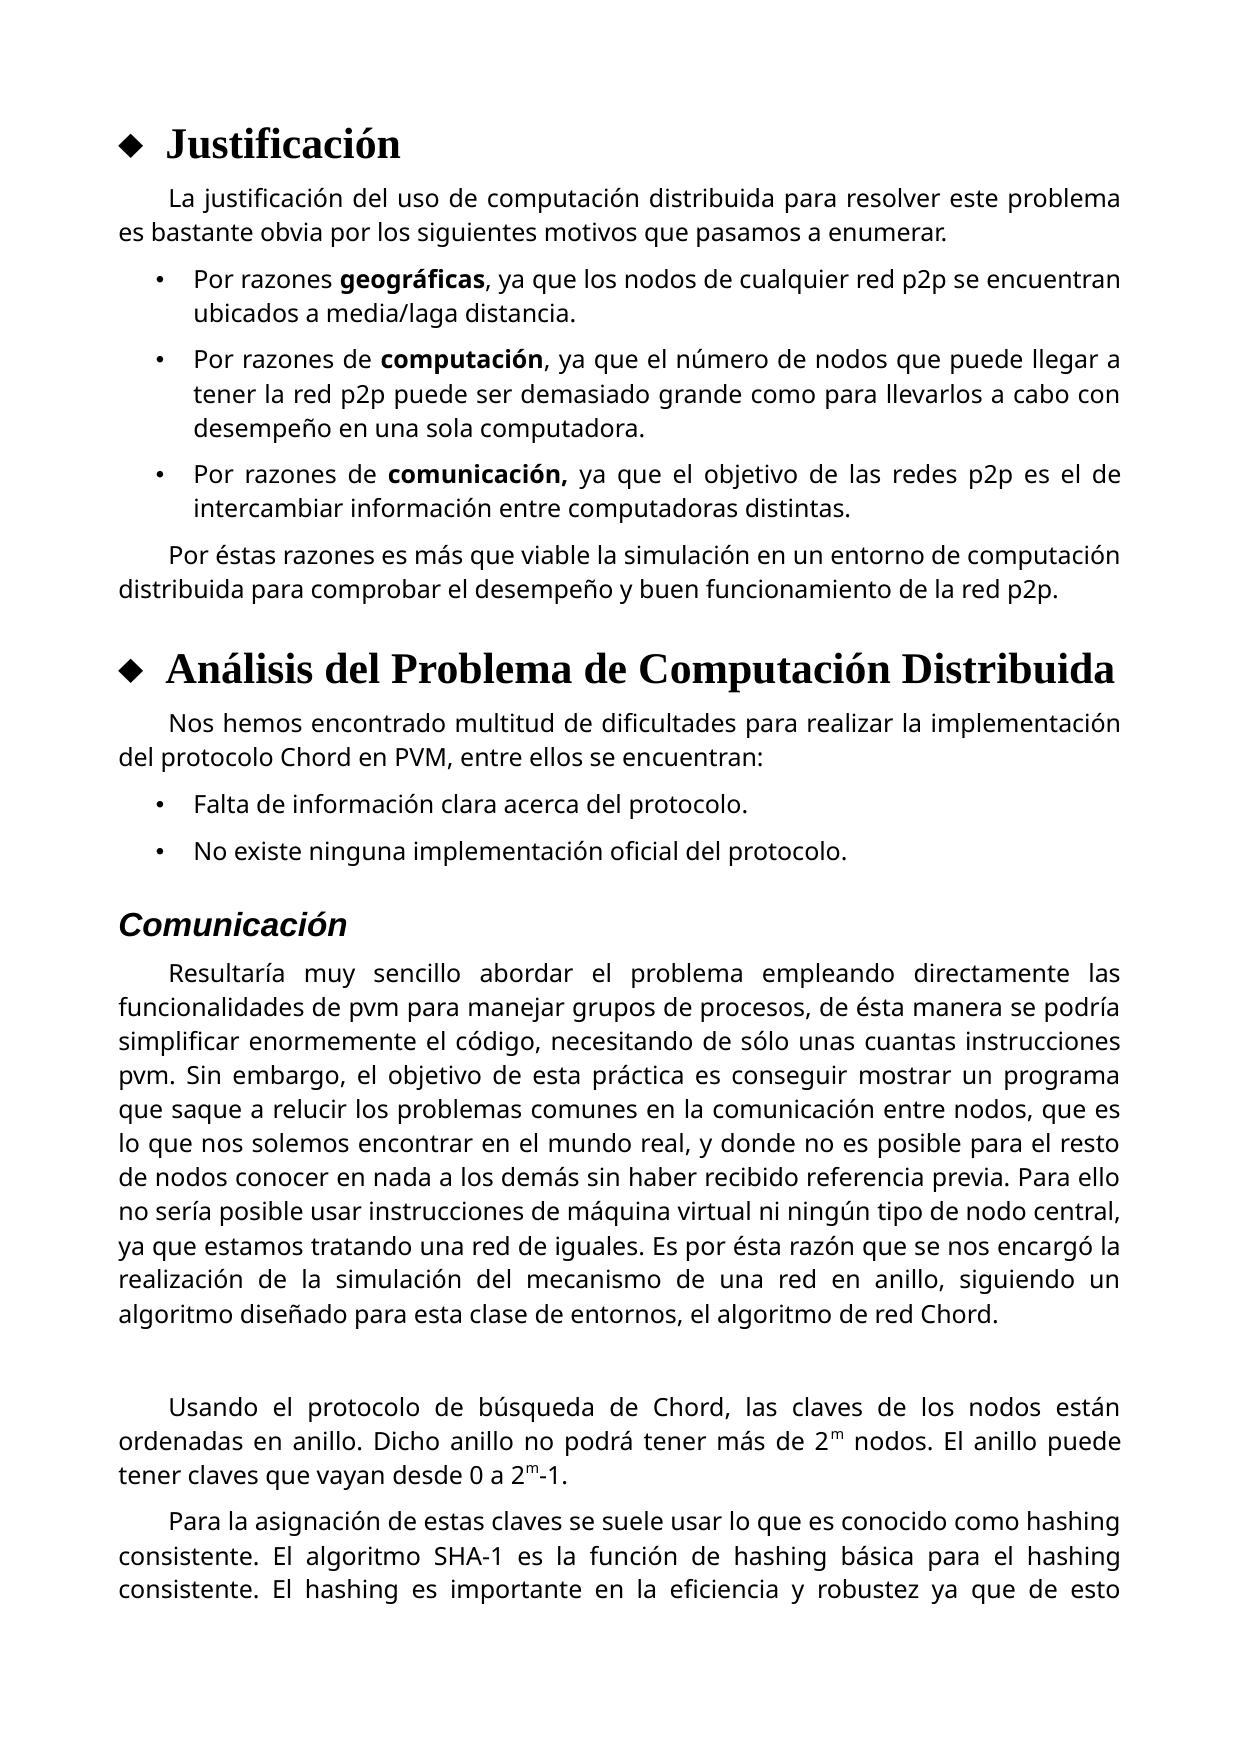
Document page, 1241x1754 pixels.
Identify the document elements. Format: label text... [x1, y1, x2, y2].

list Por razones de comunicación, ya que el objetivo de las redes p2p es el de intercambiar información entre computadoras distintas. [156, 457, 1122, 525]
list Por razones de computación, ya que el número de nodos que puede llegar a tener la red p2p puede ser demasiado grande como para llevarlos a cabo con desempeño en una sola computadora. [156, 342, 1122, 444]
text La justificación del uso de computación distribuida para resolver este problema es bastante obvia por los siguientes motivos que pasamos a enumerar. [118, 181, 1122, 249]
subtitle Justificación [118, 118, 1122, 168]
text Por éstas razones es más que viable la simulación en un entorno de computación distribuida para comprobar el desempeño y buen funcionamiento de la red p2p. [118, 537, 1122, 606]
list Falta de información clara acerca del protocolo. [156, 787, 1122, 821]
text Usando el protocolo de búsqueda de Chord, las claves de los nodos están ordenadas en anillo. Dicho anillo no podrá tener más de 2m nodos. El anillo puede tener claves que vayan desde 0 a 2m-1. [118, 1389, 1122, 1492]
subtitle Análisis del Problema de Computación Distribuida [118, 643, 1122, 693]
text Nos hemos encontrado multitud de dificultades para realizar la implementación del protocolo Chord en PVM, entre ellos se encuentran: [118, 706, 1122, 774]
text Para la asignación de estas claves se suele usar lo que es conocido como hashing consistente. El algoritmo SHA-1 es la función de hashing básica para el hashing consistente. El hashing es importante en la eficiencia y robustez ya que de esto [118, 1504, 1122, 1606]
text Resultaría muy sencillo abordar el problema empleando directamente las funcionalidades de pvm para manejar grupos de procesos, de ésta manera se podría simplificar enormemente el código, necesitando de sólo unas cuantas instrucciones pvm. Sin embargo, el objetivo de esta práctica es conseguir mostrar un programa que saque a relucir los problemas comunes en la comunicación entre nodos, que es lo que nos solemos encontrar en el mundo real, y donde no es posible para el resto de nodos conocer en nada a los demás sin haber recibido referencia previa. Para ello no sería posible usar instrucciones de máquina virtual ni ningún tipo de nodo central, ya que estamos tratando una red de iguales. Es por ésta razón que se nos encargó la realización de la simulación del mecanismo de una red en anillo, siguiendo un algoritmo diseñado para esta clase de entornos, el algoritmo de red Chord. [118, 956, 1122, 1330]
list No existe ninguna implementación oficial del protocolo. [156, 833, 1122, 867]
subtitle Comunicación [118, 905, 1122, 943]
list Por razones geográficas, ya que los nodos de cualquier red p2p se encuentran ubicados a media/laga distancia. [156, 262, 1122, 330]
